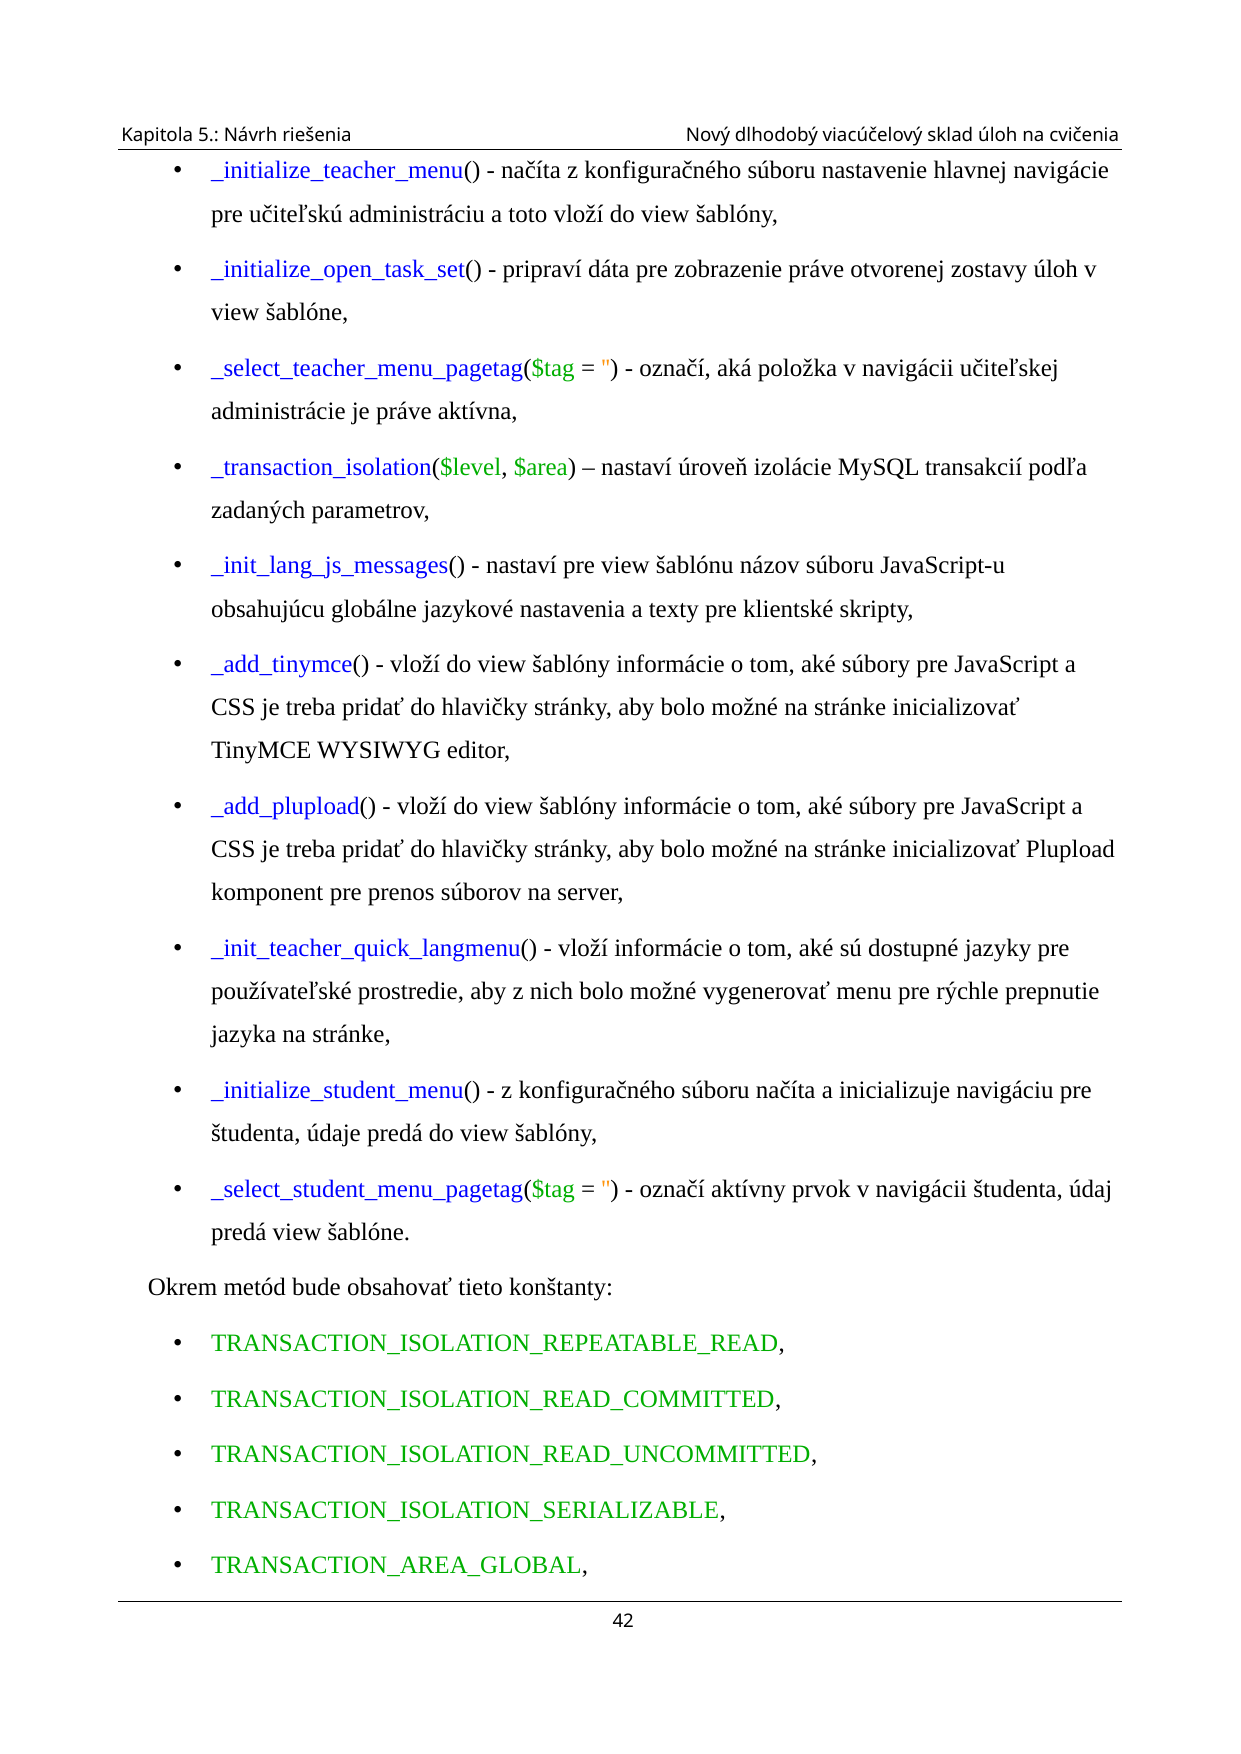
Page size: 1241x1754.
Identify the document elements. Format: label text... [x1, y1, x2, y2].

list _select_teacher_menu_pagetag($tag = '') - označí, aká položka v navigácii učiteľskej administrácie je práve aktívna, [173, 353, 1122, 425]
list _add_plupload() - vloží do view šablóny informácie o tom, aké súbory pre JavaScript a CSS je treba pridať do hlavičky stránky, aby bolo možné na stránke inicializovať Plupload komponent pre prenos súborov na server, [173, 791, 1122, 906]
list _initialize_teacher_menu() - načíta z konfiguračného súboru nastavenie hlavnej navigácie pre učiteľskú administráciu a toto vloží do view šablóny, [173, 156, 1122, 227]
list _init_teacher_quick_langmenu() - vloží informácie o tom, aké sú dostupné jazyky pre používateľské prostredie, aby z nich bolo možné vygenerovať menu pre rýchle prepnutie jazyka na stránke, [173, 933, 1122, 1048]
list _initialize_open_task_set() - pripraví dáta pre zobrazenie práve otvorenej zostavy úloh v view šablóne, [173, 254, 1122, 326]
list _transaction_isolation($level, $area) – nastaví úroveň izolácie MySQL transakcií podľa zadaných parametrov, [173, 452, 1122, 524]
list TRANSACTION_ISOLATION_READ_UNCOMMITTED, [173, 1439, 1122, 1468]
list _init_lang_js_messages() - nastaví pre view šablónu názov súboru JavaScript-u obsahujúcu globálne jazykové nastavenia a texty pre klientské skripty, [173, 551, 1122, 622]
list TRANSACTION_ISOLATION_READ_COMMITTED, [173, 1384, 1122, 1412]
list TRANSACTION_ISOLATION_REPEATABLE_READ, [173, 1328, 1122, 1357]
list _initialize_student_menu() - z konfiguračného súboru načíta a inicializuje navigáciu pre študenta, údaje predá do view šablóny, [173, 1075, 1122, 1147]
list TRANSACTION_ISOLATION_SERIALIZABLE, [173, 1495, 1122, 1524]
text Okrem metód bude obsahovať tieto konštanty: [136, 1272, 1122, 1301]
list _add_tinymce() - vloží do view šablóny informácie o tom, aké súbory pre JavaScript a CSS je treba pridať do hlavičky stránky, aby bolo možné na stránke inicializovať TinyMCE WYSIWYG editor, [173, 649, 1122, 764]
list TRANSACTION_AREA_GLOBAL, [173, 1551, 1122, 1579]
list _select_student_menu_pagetag($tag = '') - označí aktívny prvok v navigácii študenta, údaj predá view šablóne. [173, 1174, 1122, 1246]
